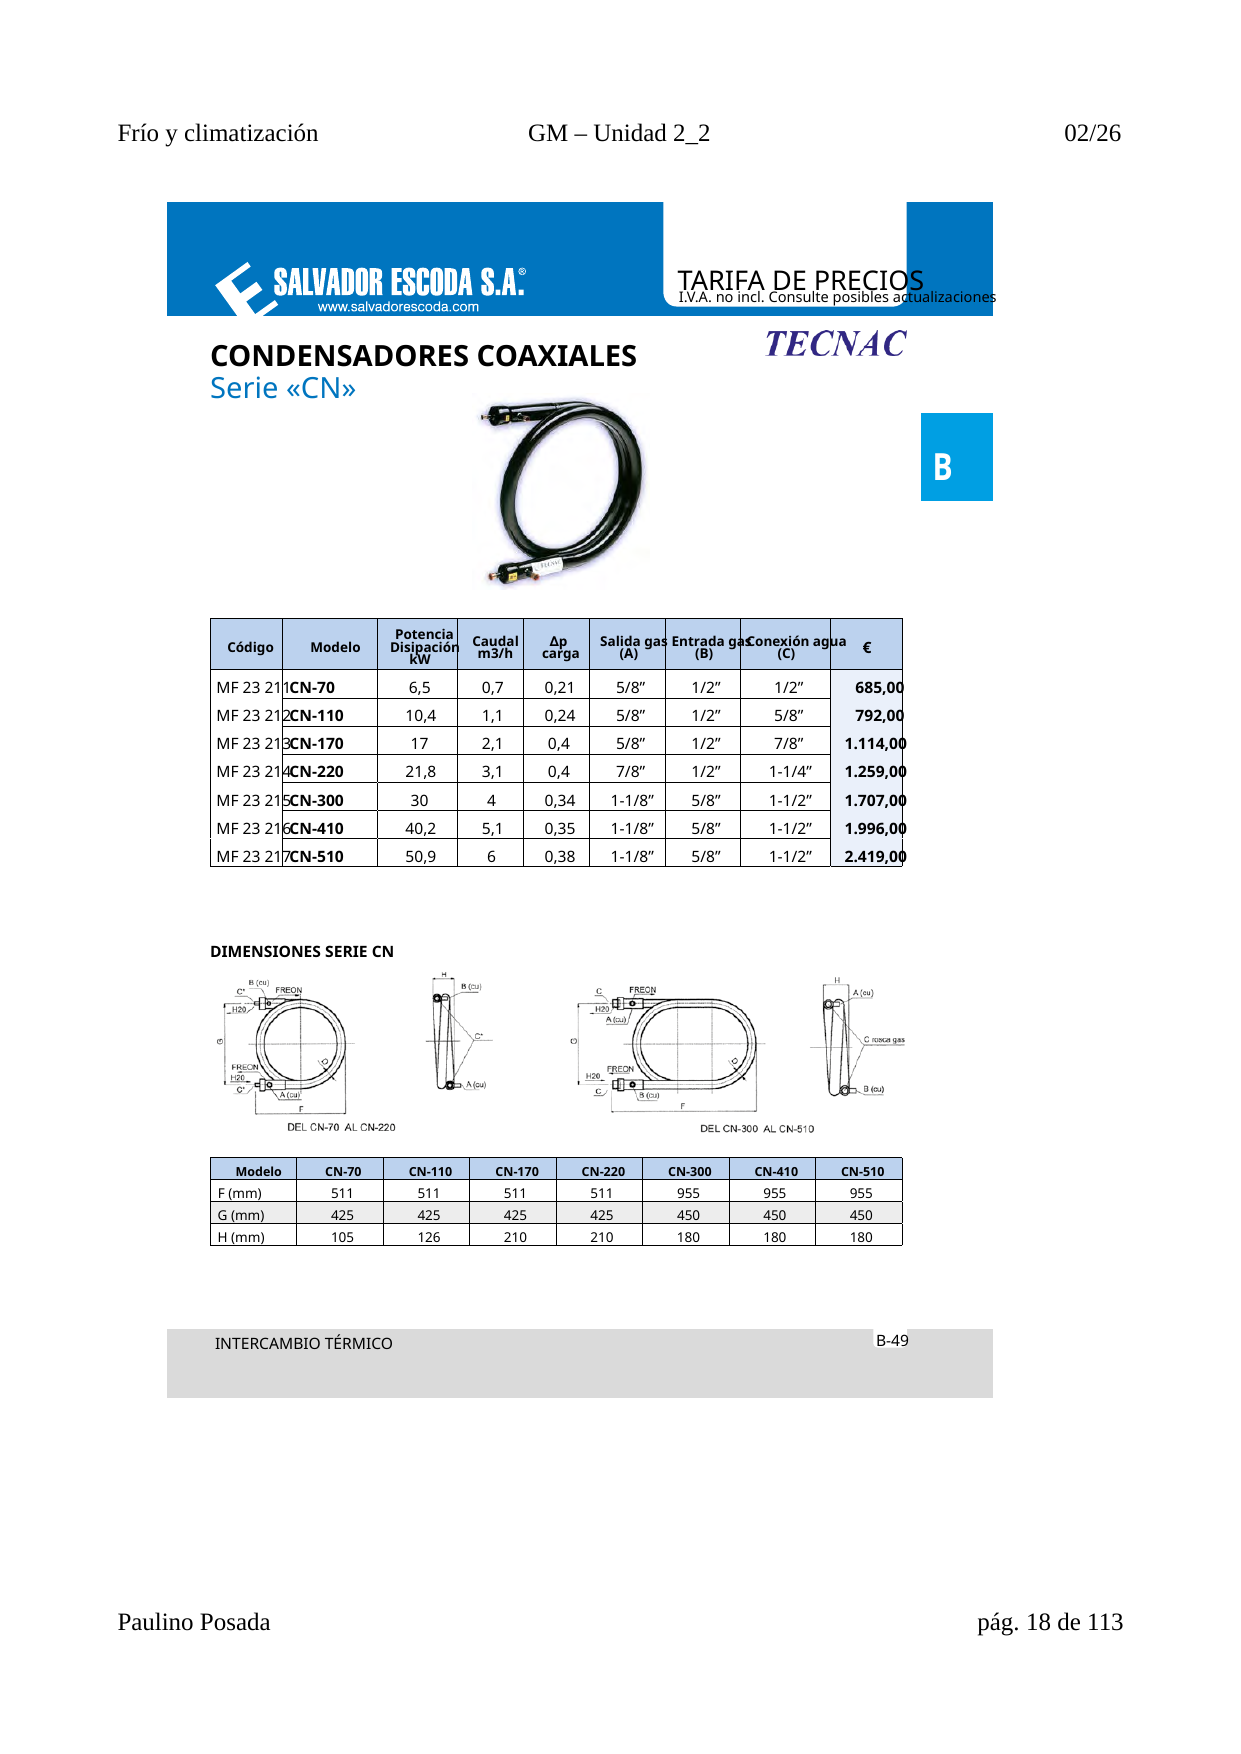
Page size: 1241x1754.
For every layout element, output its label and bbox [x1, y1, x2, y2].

picture [472, 393, 650, 590]
picture [214, 968, 907, 1135]
picture [765, 330, 907, 356]
